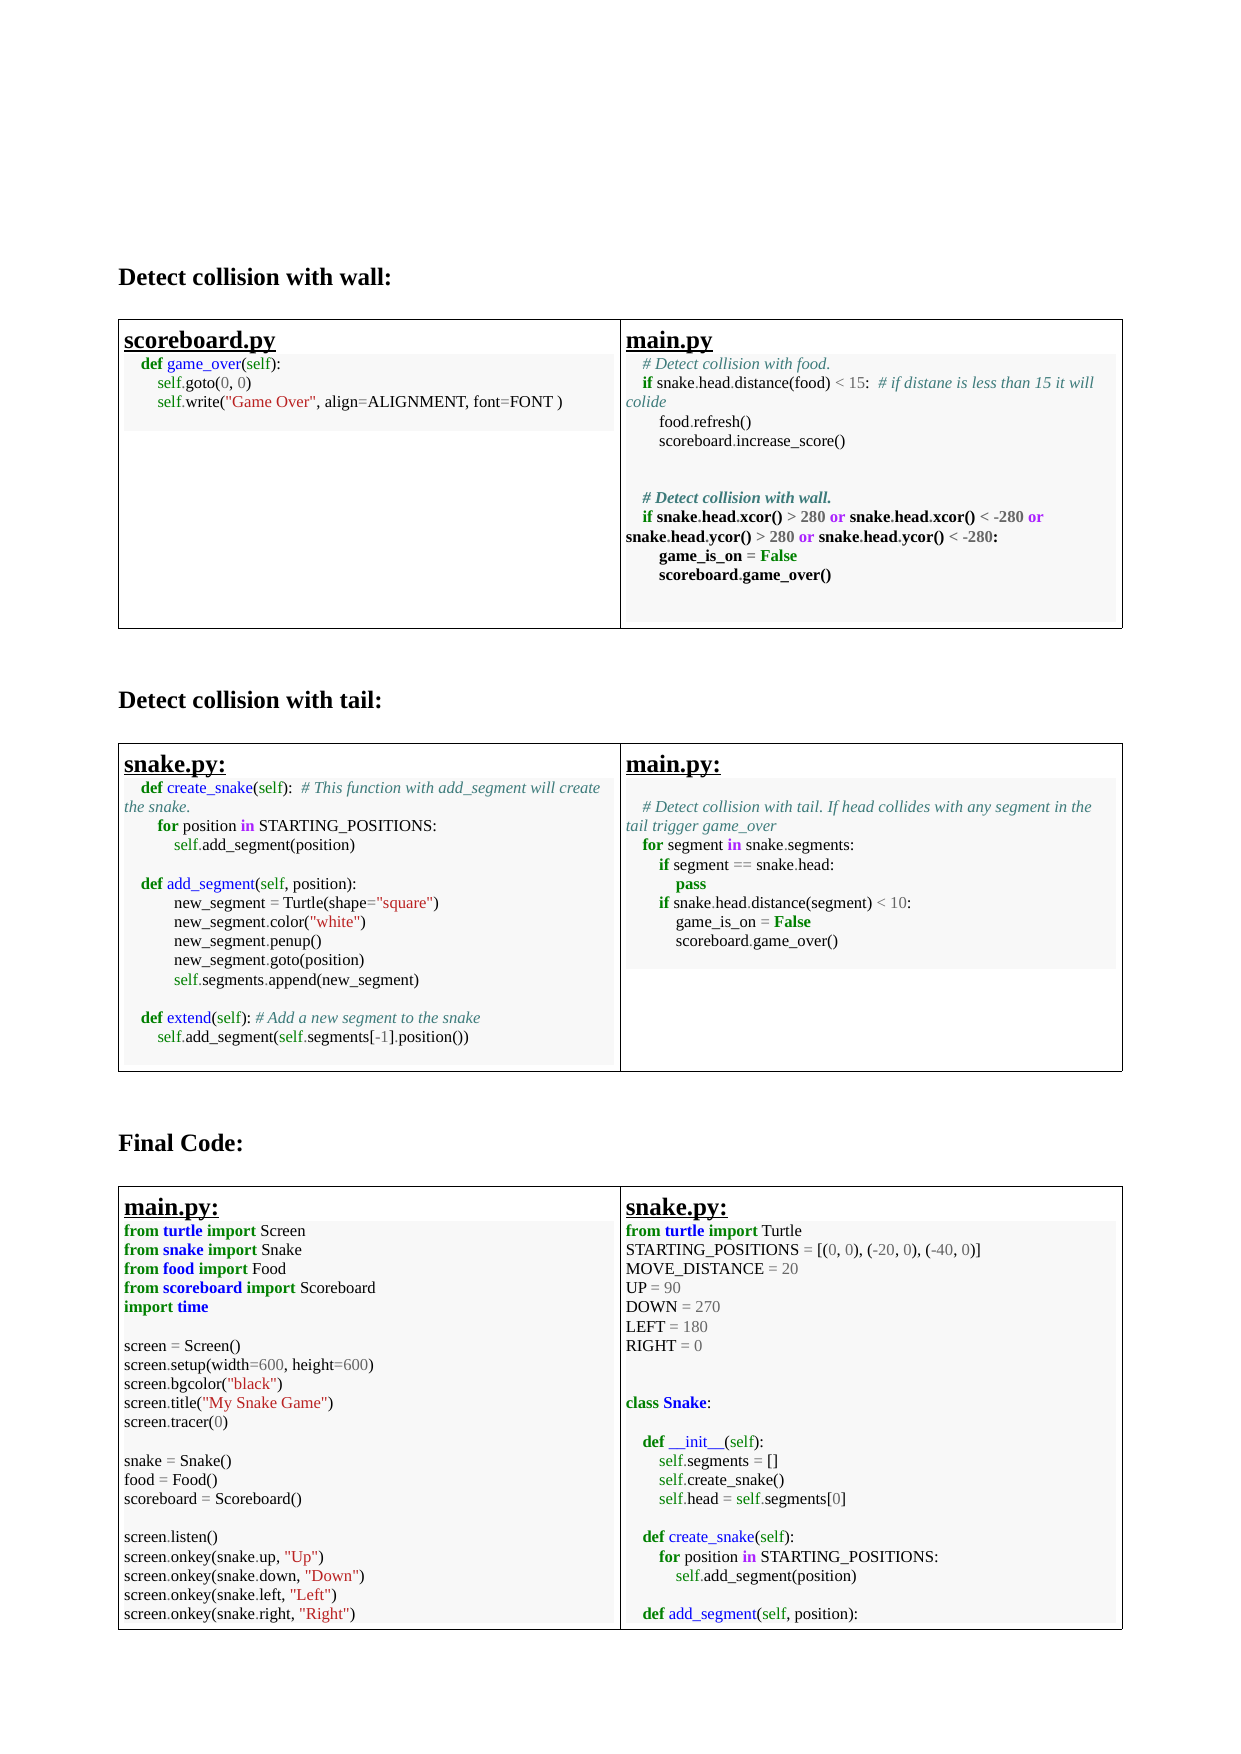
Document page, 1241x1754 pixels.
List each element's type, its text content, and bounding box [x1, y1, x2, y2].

text Final Code: [118, 1128, 1122, 1157]
table_header main.py: # Detect collision with tail. If head collides with any segment in the tail trigger game_over for segment in snake.segments: if segment == snake.head: pass if snake.head.distance(segment) < 10: game_is_on = False scoreboard.game_over() [621, 744, 1122, 1071]
table_header main.py: from turtle import Screen from snake import Snake from food import Food from scoreboard import Scoreboard import time screen = Screen() screen.setup(width=600, height=600) screen.bgcolor("black") screen.title("My Snake Game") screen.tracer(0) snake = Snake() food = Food() scoreboard = Scoreboard() screen.listen() screen.onkey(snake.up, "Up") screen.onkey(snake.down, "Down") screen.onkey(snake.left, "Left") screen.onkey(snake.right, "Right") [119, 1187, 620, 1629]
text Detect collision with tail: [118, 686, 1122, 714]
table_header main.py # Detect collision with food. if snake.head.distance(food) < 15: # if distane is less than 15 it will colide food.refresh() scoreboard.increase_score() # Detect collision with wall. if snake.head.xcor() > 280 or snake.head.xcor() < -280 or snake.head.ycor() > 280 or snake.head.ycor() < -280: game_is_on = False scoreboard.game_over() [621, 320, 1122, 628]
table_header snake.py: from turtle import Turtle STARTING_POSITIONS = [(0, 0), (-20, 0), (-40, 0)] MOVE_DISTANCE = 20 UP = 90 DOWN = 270 LEFT = 180 RIGHT = 0 class Snake: def __init__(self): self.segments = [] self.create_snake() self.head = self.segments[0] def create_snake(self): for position in STARTING_POSITIONS: self.add_segment(position) def add_segment(self, position): [621, 1187, 1122, 1629]
table_header snake.py: def create_snake(self): # This function with add_segment will create the snake. for position in STARTING_POSITIONS: self.add_segment(position) def add_segment(self, position): new_segment = Turtle(shape="square") new_segment.color("white") new_segment.penup() new_segment.goto(position) self.segments.append(new_segment) def extend(self): # Add a new segment to the snake self.add_segment(self.segments[-1].position()) [119, 744, 620, 1071]
text Detect collision with wall: [118, 262, 1122, 291]
table_header scoreboard.py def game_over(self): self.goto(0, 0) self.write("Game Over", align=ALIGNMENT, font=FONT ) [119, 320, 620, 628]
